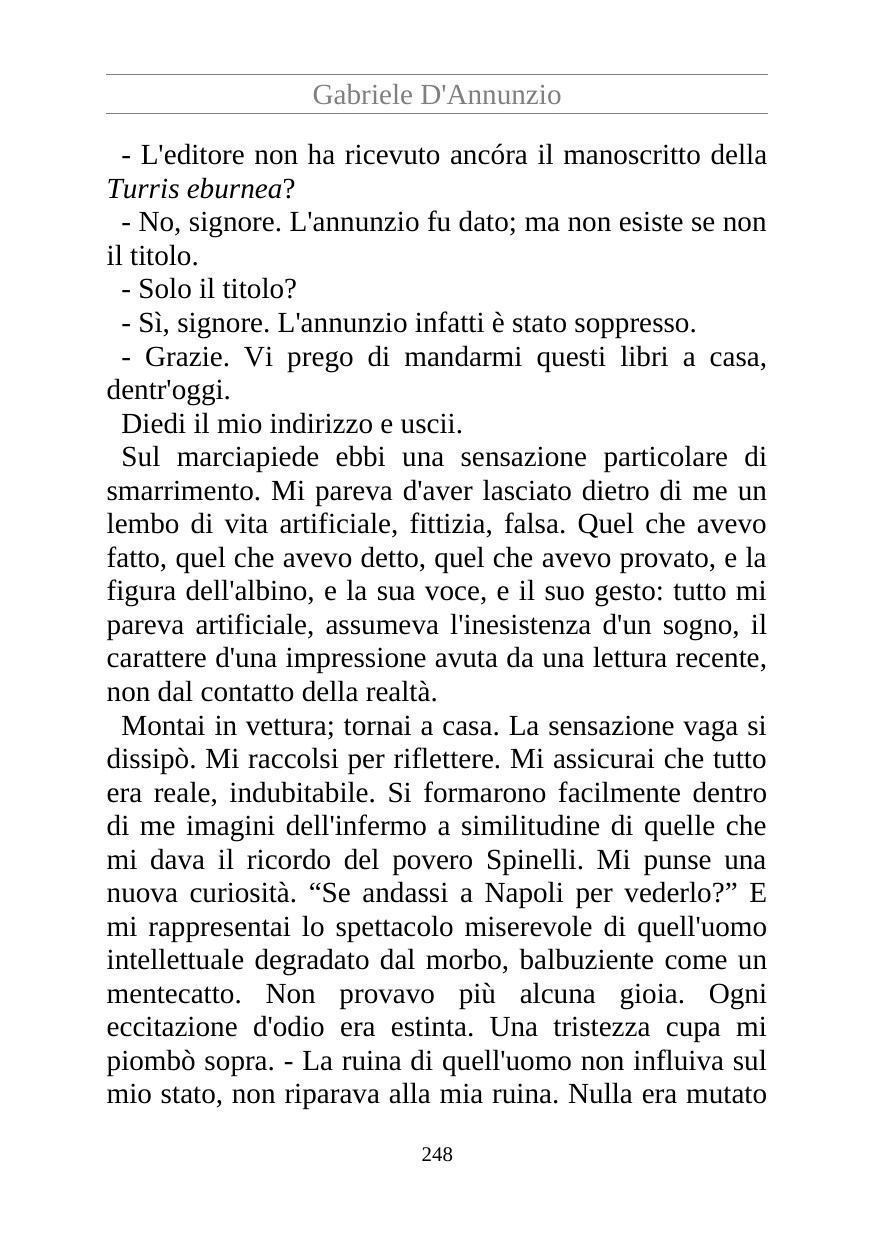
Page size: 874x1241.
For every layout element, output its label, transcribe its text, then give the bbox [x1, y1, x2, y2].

text - L'editore non ha ricevuto ancóra il manoscritto della Turris eburnea? [106, 137, 768, 204]
text - Solo il titolo? [106, 272, 768, 305]
text Diedi il mio indirizzo e uscii. [106, 406, 768, 439]
text - No, signore. L'annunzio fu dato; ma non esiste se non il titolo. [106, 204, 768, 272]
text Montai in vettura; tornai a casa. La sensazione vaga si dissipò. Mi raccolsi per riflettere. Mi assicurai che tutto era reale, indubitabile. Si formarono facilmente dentro di me imagini dell'infermo a similitudine di quelle che mi dava il ricordo del povero Spinelli. Mi punse una nuova curiosità. “Se andassi a Napoli per vederlo?” E mi rappresentai lo spettacolo miserevole di quell'uomo intellettuale degradato dal morbo, balbuziente come un mentecatto. Non provavo più alcuna gioia. Ogni eccitazione d'odio era estinta. Una tristezza cupa mi piombò sopra. - La ruina di quell'uomo non influiva sul mio stato, non riparava alla mia ruina. Nulla era mutato [106, 708, 768, 1110]
text - Sì, signore. L'annunzio infatti è stato soppresso. [106, 305, 768, 339]
text - Grazie. Vi prego di mandarmi questi libri a casa, dentr'oggi. [106, 339, 768, 406]
text Sul marciapiede ebbi una sensazione particolare di smarrimento. Mi pareva d'aver lasciato dietro di me un lembo di vita artificiale, fittizia, falsa. Quel che avevo fatto, quel che avevo detto, quel che avevo provato, e la figura dell'albino, e la sua voce, e il suo gesto: tutto mi pareva artificiale, assumeva l'inesistenza d'un sogno, il carattere d'una impressione avuta da una lettura recente, non dal contatto della realtà. [106, 439, 768, 708]
